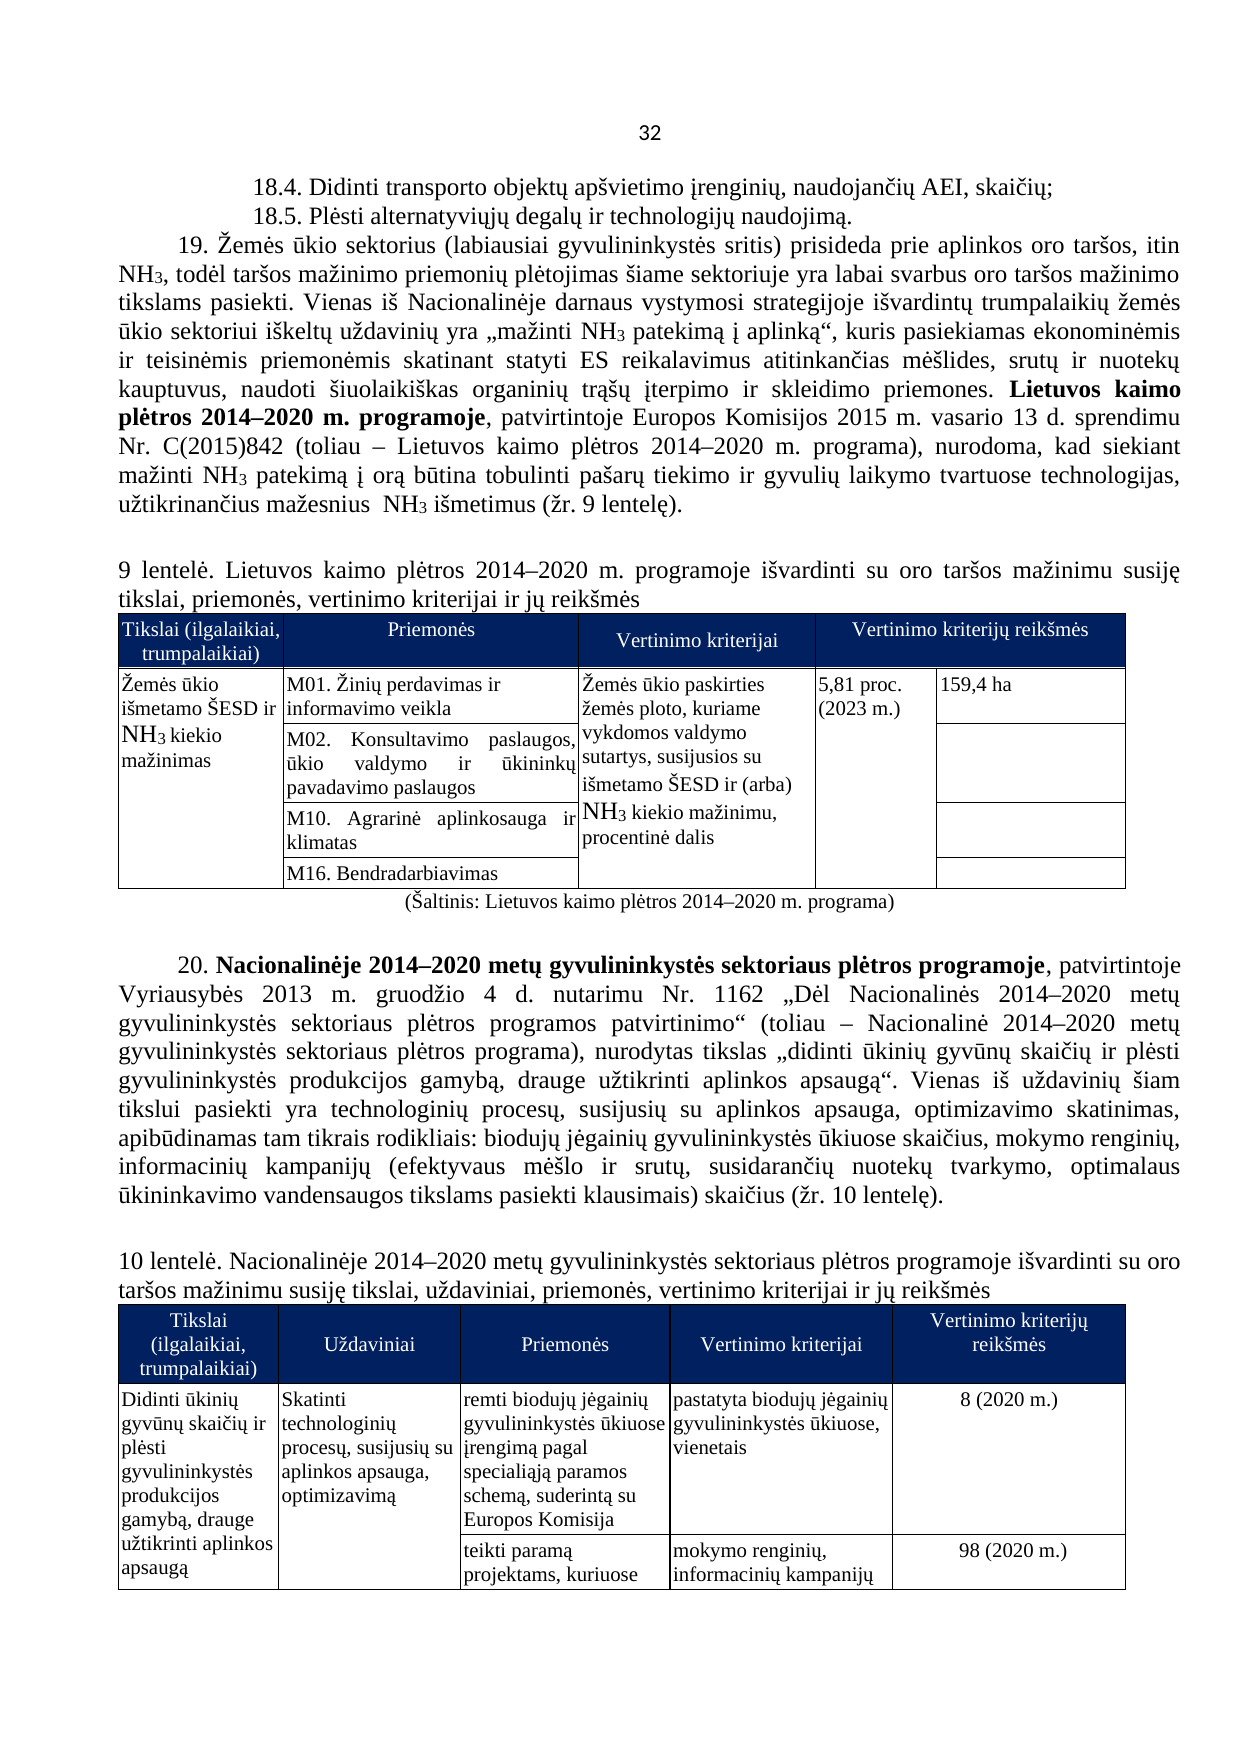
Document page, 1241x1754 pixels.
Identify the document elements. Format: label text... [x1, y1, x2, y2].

table_cell Didinti ūkinių gyvūnų skaičių ir plėsti gyvulininkystės produkcijos gamybą, drauge užtikrinti aplinkos apsaugą [119, 1384, 278, 1589]
table_cell [937, 858, 1125, 887]
table_cell mokymo renginių, informacinių kampanijų [671, 1535, 892, 1589]
table_cell 8 (2020 m.) [893, 1384, 1125, 1534]
table_cell [937, 724, 1125, 802]
table_header Uždaviniai [279, 1305, 460, 1383]
table_cell 159,4 ha [937, 669, 1125, 722]
table_cell 5,81 proc. (2023 m.) [816, 669, 936, 887]
table_cell M01. Žinių perdavimas ir informavimo veikla [284, 669, 578, 722]
table_cell Skatinti technologinių procesų, susijusių su aplinkos apsauga, optimizavimą [279, 1384, 460, 1589]
text 10 lentelė. Nacionalinėje 2014–2020 metų gyvulininkystės sektoriaus plėtros programoje išvardinti su oro taršos mažinimu susiję tikslai, uždaviniai, priemonės, vertinimo kriterijai ir jų reikšmės [118, 1246, 1181, 1304]
table_header Priemonės [461, 1305, 669, 1383]
table_cell M16. Bendradarbiavimas [284, 858, 578, 887]
table_cell M02. Konsultavimo paslaugos, ūkio valdymo ir ūkininkų pavadavimo paslaugos [284, 724, 578, 802]
text 9 lentelė. Lietuvos kaimo plėtros 2014–2020 m. programoje išvardinti su oro taršos mažinimu susiję tikslai, priemonės, vertinimo kriterijai ir jų reikšmės [118, 555, 1181, 612]
table_cell Žemės ūkio išmetamo ŠESD ir NH3 kiekio mažinimas [119, 669, 283, 887]
table_header Vertinimo kriterijų reikšmės [893, 1305, 1125, 1383]
table_header Vertinimo kriterijai [671, 1305, 892, 1383]
table_cell remti biodujų jėgainių gyvulininkystės ūkiuose įrengimą pagal specialiąją paramos schemą, suderintą su Europos Komisija [461, 1384, 669, 1534]
text 19. Žemės ūkio sektorius (labiausiai gyvulininkystės sritis) prisideda prie aplinkos oro taršos, itin NH3, todėl taršos mažinimo priemonių plėtojimas šiame sektoriuje yra labai svarbus oro taršos mažinimo tikslams pasiekti. Vienas iš Nacionalinėje darnaus vystymosi strategijoje išvardintų trumpalaikių žemės ūkio sektoriui iškeltų uždavinių yra „mažinti NH3 patekimą į aplinką“, kuris pasiekiamas ekonominėmis ir teisinėmis priemonėmis skatinant statyti ES reikalavimus atitinkančias mėšlides, srutų ir nuotekų kauptuvus, naudoti šiuolaikiškas organinių trąšų įterpimo ir skleidimo priemones. Lietuvos kaimo plėtros 2014–2020 m. programoje, patvirtintoje Europos Komisijos 2015 m. vasario 13 d. sprendimu Nr. C(2015)842 (toliau – Lietuvos kaimo plėtros 2014–2020 m. programa), nurodoma, kad siekiant mažinti NH3 patekimą į orą būtina tobulinti pašarų tiekimo ir gyvulių laikymo tvartuose technologijas, užtikrinančius mažesnius NH3 išmetimus (žr. 9 lentelę). [118, 230, 1181, 517]
text 18.4. Didinti transporto objektų apšvietimo įrenginių, naudojančių AEI, skaičių; [177, 172, 1181, 201]
text 18.5. Plėsti alternatyviųjų degalų ir technologijų naudojimą. [177, 201, 1181, 230]
table_cell teikti paramą projektams, kuriuose [461, 1535, 669, 1589]
table_header Vertinimo kriterijų reikšmės [816, 614, 1125, 667]
text (Šaltinis: Lietuvos kaimo plėtros 2014–2020 m. programa) [118, 888, 1181, 913]
table_header Tikslai (ilgalaikiai, trumpalaikiai) [119, 1305, 278, 1383]
table_header Priemonės [284, 614, 578, 667]
table_cell M10. Agrarinė aplinkosauga ir klimatas [284, 803, 578, 857]
table_cell 98 (2020 m.) [893, 1535, 1125, 1589]
table_cell pastatyta biodujų jėgainių gyvulininkystės ūkiuose, vienetais [671, 1384, 892, 1534]
table_cell Žemės ūkio paskirties žemės ploto, kuriame vykdomos valdymo sutartys, susijusios su išmetamo ŠESD ir (arba) NH3 kiekio mažinimu, procentinė dalis [579, 669, 815, 887]
text 20. Nacionalinėje 2014–2020 metų gyvulininkystės sektoriaus plėtros programoje, patvirtintoje Vyriausybės 2013 m. gruodžio 4 d. nutarimu Nr. 1162 „Dėl Nacionalinės 2014–2020 metų gyvulininkystės sektoriaus plėtros programos patvirtinimo“ (toliau – Nacionalinė 2014–2020 metų gyvulininkystės sektoriaus plėtros programa), nurodytas tikslas „didinti ūkinių gyvūnų skaičių ir plėsti gyvulininkystės produkcijos gamybą, drauge užtikrinti aplinkos apsaugą“. Vienas iš uždavinių šiam tikslui pasiekti yra technologinių procesų, susijusių su aplinkos apsauga, optimizavimo skatinimas, apibūdinamas tam tikrais rodikliais: biodujų jėgainių gyvulininkystės ūkiuose skaičius, mokymo renginių, informacinių kampanijų (efektyvaus mėšlo ir srutų, susidarančių nuotekų tvarkymo, optimalaus ūkininkavimo vandensaugos tikslams pasiekti klausimais) skaičius (žr. 10 lentelę). [118, 950, 1181, 1209]
table_cell [937, 803, 1125, 857]
table_header Vertinimo kriterijai [579, 614, 815, 667]
table_header Tikslai (ilgalaikiai, trumpalaikiai) [119, 614, 283, 667]
